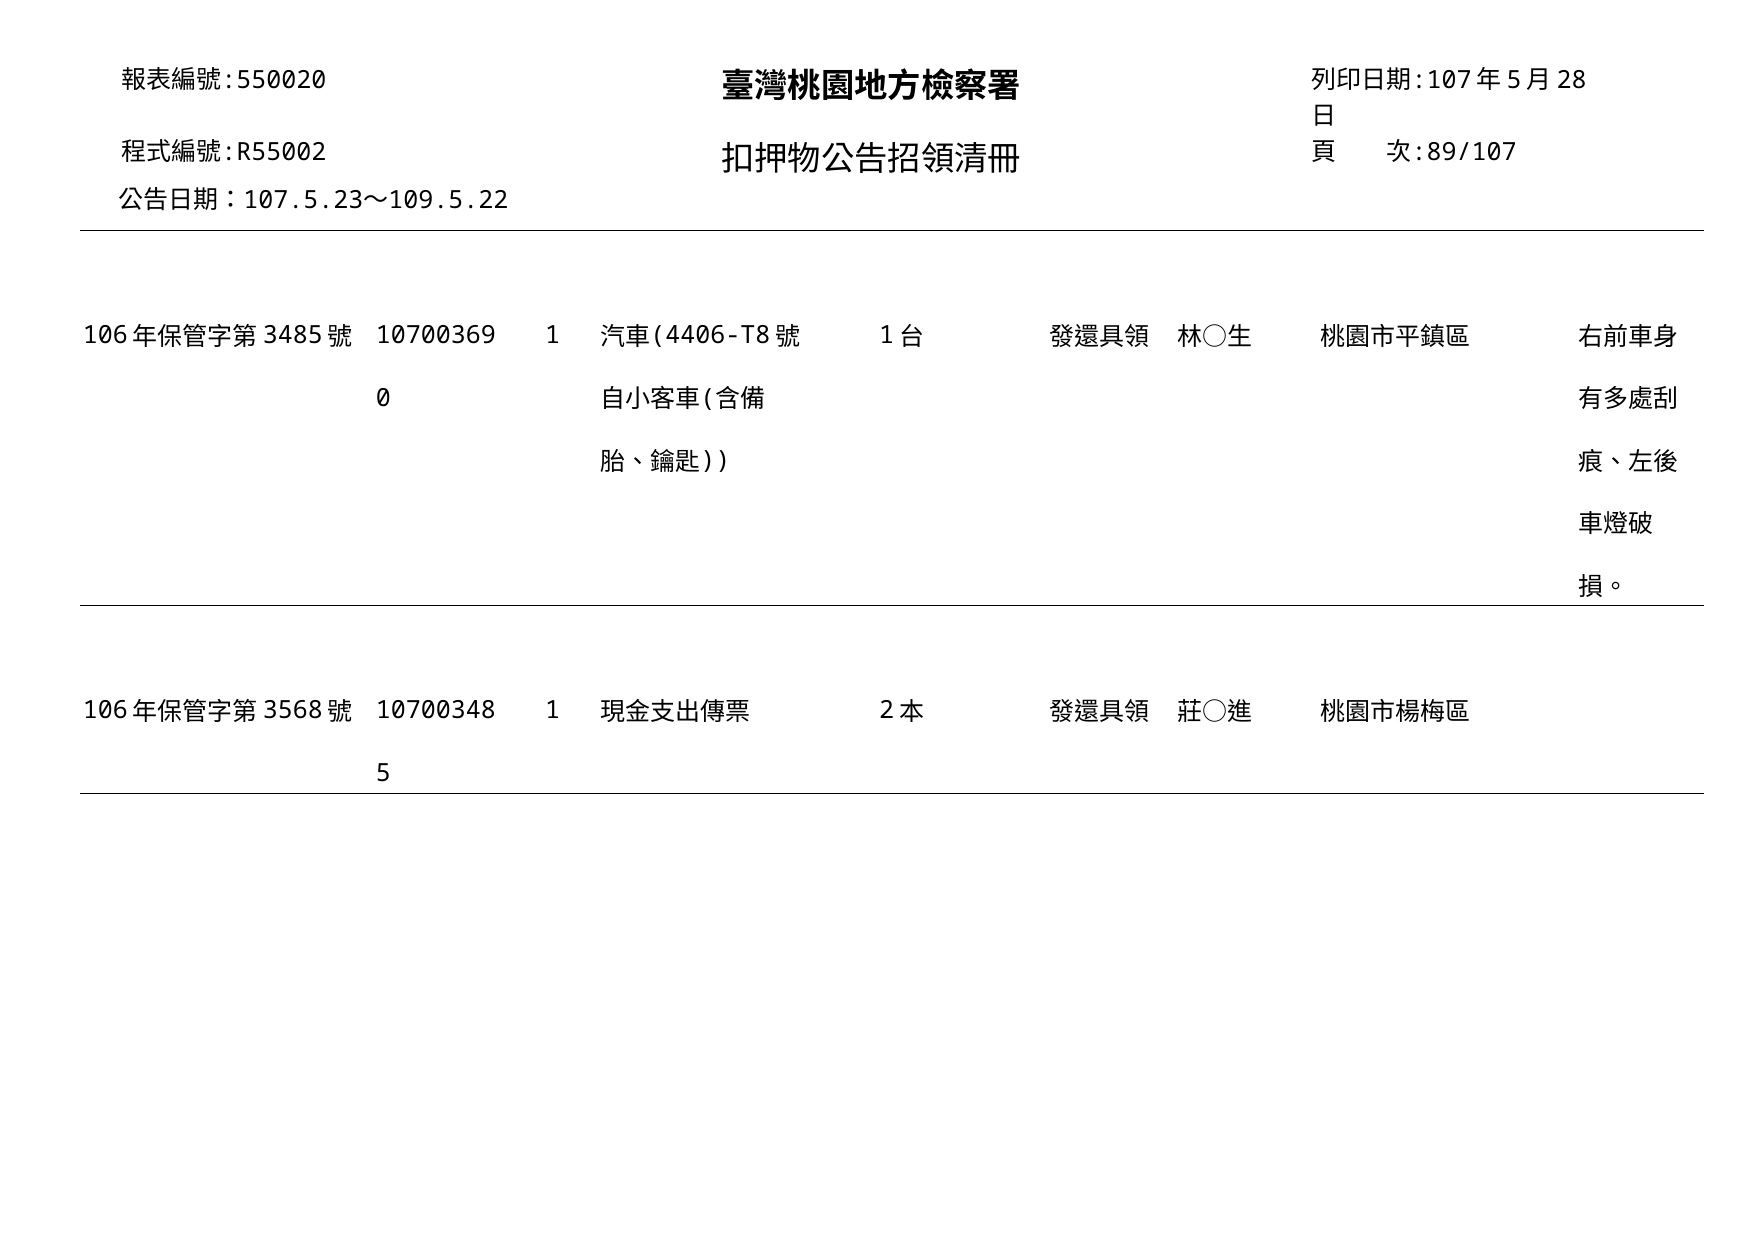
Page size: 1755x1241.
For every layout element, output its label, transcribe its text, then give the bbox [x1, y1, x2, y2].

table_cell [927, 231, 1046, 605]
table_cell 桃園市楊梅區 [1317, 606, 1575, 792]
table_cell 1 [507, 231, 597, 605]
table_cell 1 [507, 606, 597, 792]
table_cell 2本 [808, 606, 927, 792]
table_cell 106年保管字第3485號 [80, 231, 373, 605]
table_cell 汽車(4406-T8號自小客車(含備胎、鑰匙)) [597, 231, 807, 605]
table_cell 106年保管字第3568號 [80, 606, 373, 792]
table_cell [1575, 606, 1704, 792]
table_cell 107003485 [373, 606, 507, 792]
table_cell 桃園市平鎮區 [1317, 231, 1575, 605]
table_cell [927, 606, 1046, 792]
table_cell 莊○進 [1175, 606, 1317, 792]
table_cell 107003690 [373, 231, 507, 605]
table_cell 發還具領 [1046, 231, 1175, 605]
table_cell 右前車身有多處刮痕、左後車燈破損。 [1575, 231, 1704, 605]
table_cell 1台 [808, 231, 927, 605]
table_cell 林○生 [1175, 231, 1317, 605]
table_cell 發還具領 [1046, 606, 1175, 792]
table_cell 現金支出傳票 [597, 606, 807, 792]
